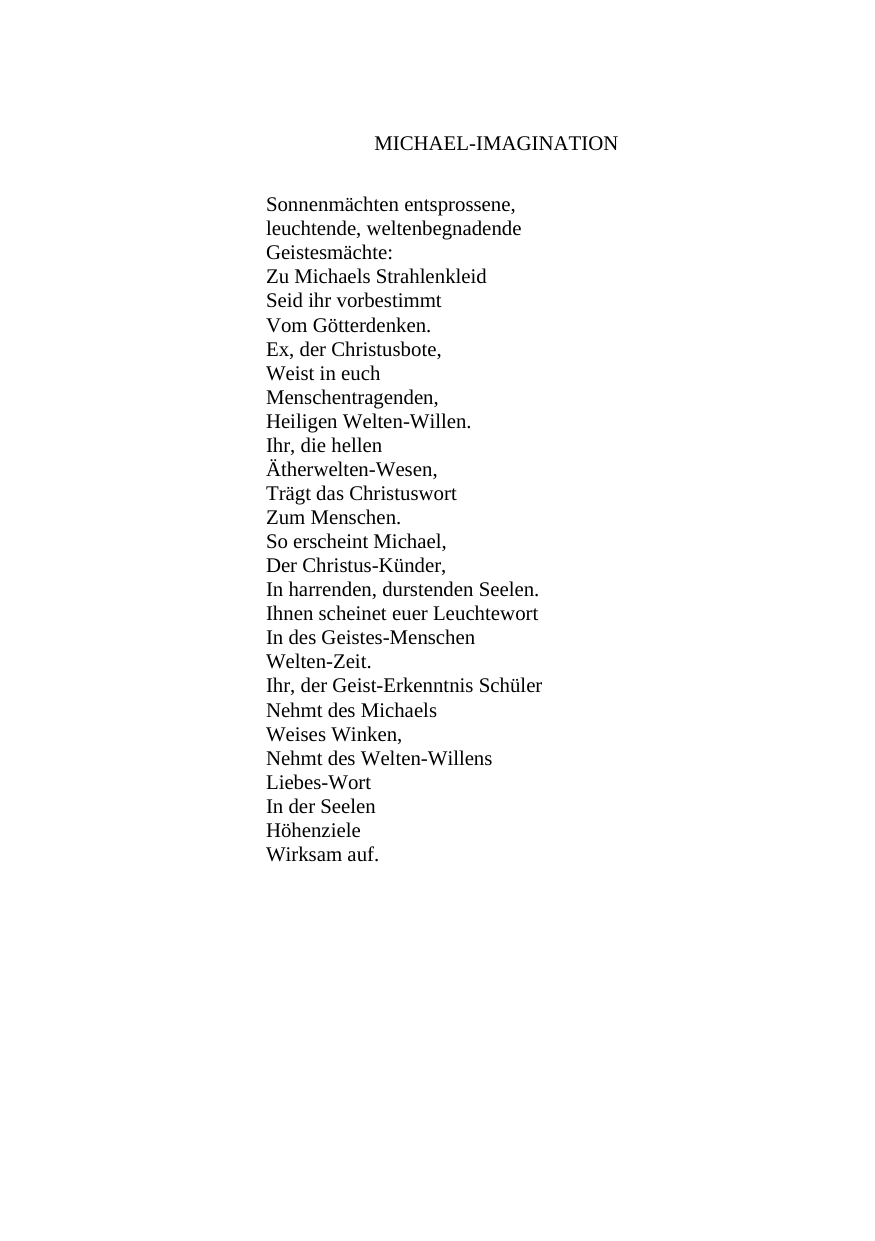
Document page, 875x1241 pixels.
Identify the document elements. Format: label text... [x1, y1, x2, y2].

text Sonnenmächten entsprossene, [177, 192, 786, 216]
text So erscheint Michael, [177, 529, 786, 553]
text Geistesmächte: [177, 240, 786, 264]
text Ätherwelten-Wesen, [177, 457, 786, 481]
text Menschentragenden, [177, 385, 786, 409]
text Vom Götterdenken. [177, 312, 786, 337]
text Weises Winken, [177, 722, 786, 746]
text Welten-Zeit. [177, 649, 786, 673]
text In harrenden, durstenden Seelen. [177, 577, 786, 601]
text Wirksam auf. [177, 842, 786, 866]
text Höhenziele [177, 818, 786, 842]
text Ihr, der Geist-Erkenntnis Schüler [177, 673, 786, 697]
text MICHAEL-IMAGINATION [177, 131, 786, 155]
text Ihr, die hellen [177, 433, 786, 457]
text Trägt das Christuswort [177, 481, 786, 505]
text leuchtende, weltenbegnadende [177, 216, 786, 240]
text Seid ihr vorbestimmt [177, 288, 786, 312]
text Nehmt des Michaels [177, 697, 786, 722]
text In der Seelen [177, 794, 786, 818]
text Ex, der Christusbote, [177, 337, 786, 361]
text Der Christus-Künder, [177, 553, 786, 577]
text Liebes-Wort [177, 770, 786, 794]
text Nehmt des Welten-Willens [177, 746, 786, 770]
text In des Geistes-Menschen [177, 625, 786, 649]
text Ihnen scheinet euer Leuchtewort [177, 601, 786, 625]
text Heiligen Welten-Willen. [177, 409, 786, 433]
text Weist in euch [177, 361, 786, 385]
text Zum Menschen. [177, 505, 786, 529]
text Zu Michaels Strahlenkleid [177, 264, 786, 288]
